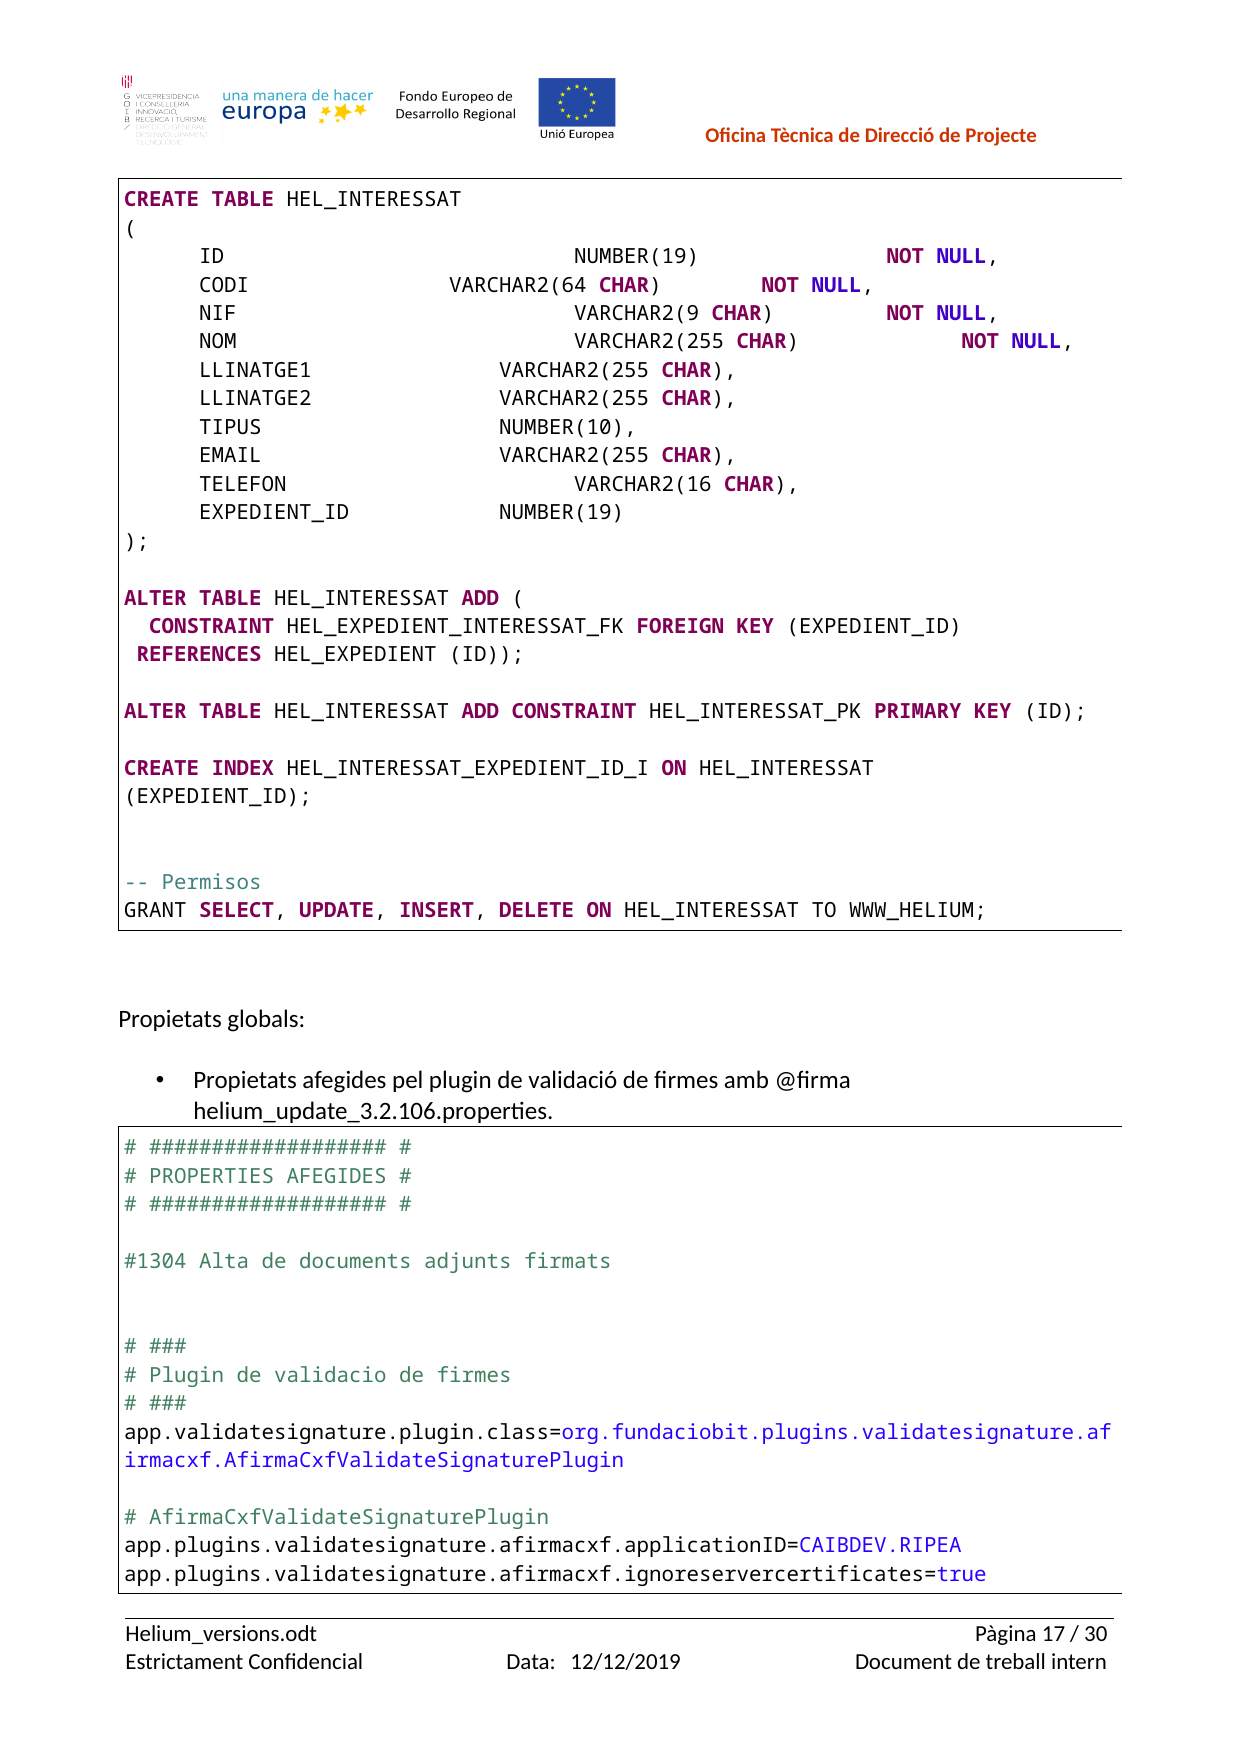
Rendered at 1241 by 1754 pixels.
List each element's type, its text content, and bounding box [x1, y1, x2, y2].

picture [219, 73, 621, 147]
list Propietats afegides pel plugin de validació de firmes amb @firma helium_update_3.2.106.properties. [156, 1064, 1122, 1126]
picture [118, 73, 213, 147]
table_header # ################### # # PROPERTIES AFEGIDES # # ################### # #1304 Alta de documents adjunts firmats # ### # Plugin de validacio de firmes # ### app.validatesignature.plugin.class=org.fundaciobit.plugins.validatesignature.afirmacxf.AfirmaCxfValidateSignaturePlugin # AfirmaCxfValidateSignaturePlugin app.plugins.validatesignature.afirmacxf.applicationID=CAIBDEV.RIPEA app.plugins.validatesignature.afirmacxf.ignoreservercertificates=true [119, 1127, 1122, 1593]
text Propietats globals: [118, 1003, 1122, 1034]
table_header CREATE TABLE HEL_INTERESSAT ( ID NUMBER(19) NOT NULL, CODI VARCHAR2(64 CHAR) NOT NULL, NIF VARCHAR2(9 CHAR) NOT NULL, NOM VARCHAR2(255 CHAR) NOT NULL, LLINATGE1 VARCHAR2(255 CHAR), LLINATGE2 VARCHAR2(255 CHAR), TIPUS NUMBER(10), EMAIL VARCHAR2(255 CHAR), TELEFON VARCHAR2(16 CHAR), EXPEDIENT_ID NUMBER(19) ); ALTER TABLE HEL_INTERESSAT ADD ( CONSTRAINT HEL_EXPEDIENT_INTERESSAT_FK FOREIGN KEY (EXPEDIENT_ID) REFERENCES HEL_EXPEDIENT (ID)); ALTER TABLE HEL_INTERESSAT ADD CONSTRAINT HEL_INTERESSAT_PK PRIMARY KEY (ID); CREATE INDEX HEL_INTERESSAT_EXPEDIENT_ID_I ON HEL_INTERESSAT (EXPEDIENT_ID); -- Permisos GRANT SELECT, UPDATE, INSERT, DELETE ON HEL_INTERESSAT TO WWW_HELIUM; [119, 179, 1122, 929]
